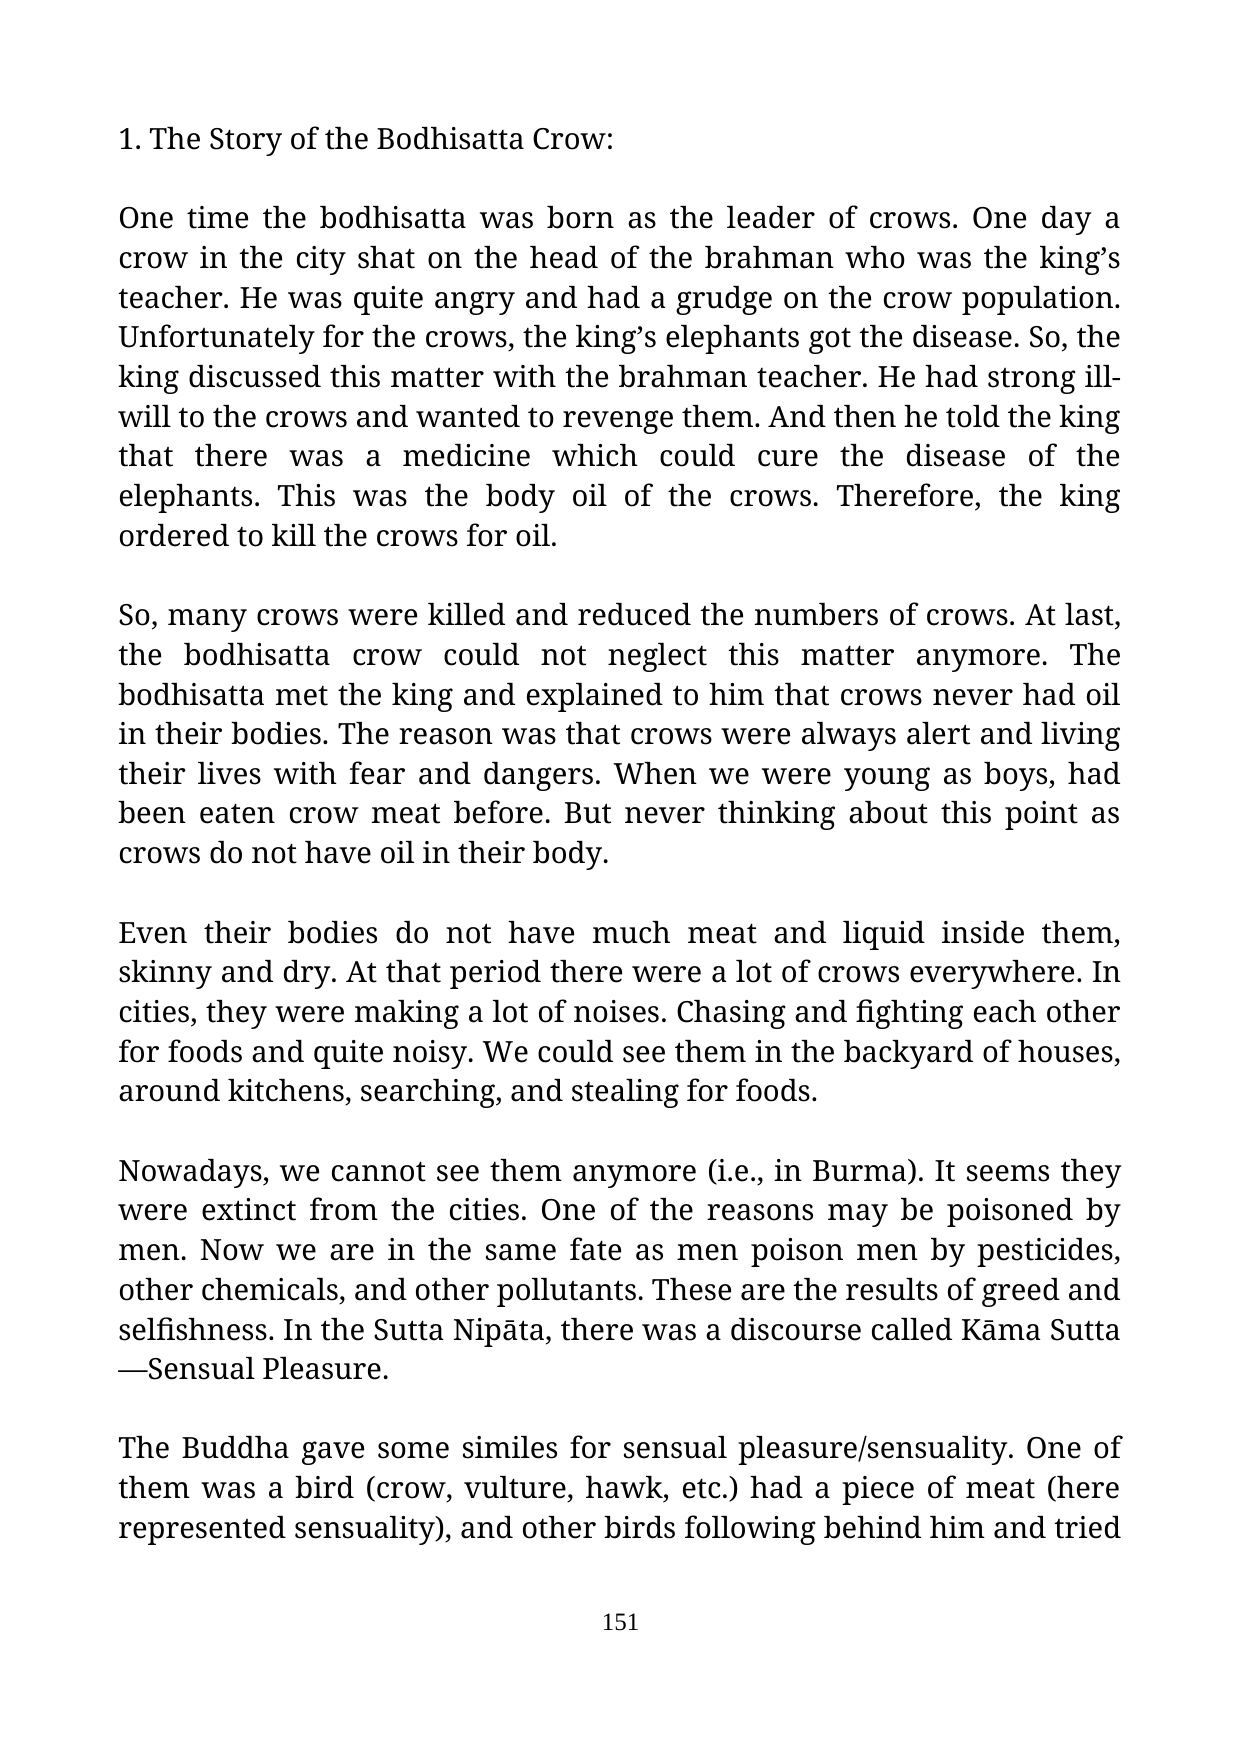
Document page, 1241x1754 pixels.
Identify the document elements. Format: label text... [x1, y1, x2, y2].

text 1. The Story of the Bodhisatta Crow: One time the bodhisatta was born as the leader of crows. One day a crow in the city shat on the head of the brahman who was the king’s teacher. He was quite angry and had a grudge on the crow population. Unfortunately for the crows, the king’s elephants got the disease. So, the king discussed this matter with the brahman teacher. He had strong ill-will to the crows and wanted to revenge them. And then he told the king that there was a medicine which could cure the disease of the elephants. This was the body oil of the crows. Therefore, the king ordered to kill the crows for oil. So, many crows were killed and reduced the numbers of crows. At last, the bodhisatta crow could not neglect this matter anymore. The bodhisatta met the king and explained to him that crows never had oil in their bodies. The reason was that crows were always alert and living their lives with fear and dangers. When we were young as boys, had been eaten crow meat before. But never thinking about this point as crows do not have oil in their body. Even their bodies do not have much meat and liquid inside them, skinny and dry. At that period there were a lot of crows everywhere. In cities, they were making a lot of noises. Chasing and fighting each other for foods and quite noisy. We could see them in the backyard of houses, around kitchens, searching, and stealing for foods. Nowadays, we cannot see them anymore (i.e., in Burma). It seems they were extinct from the cities. One of the reasons may be poisoned by men. Now we are in the same fate as men poison men by pesticides, other chemicals, and other pollutants. These are the results of greed and selfishness. In the Sutta Nipāta, there was a discourse called Kāma Sutta—Sensual Pleasure. The Buddha gave some similes for sensual pleasure/sensuality. One of them was a bird (crow, vulture, hawk, etc.) had a piece of meat (here represented sensuality), and other birds following behind him and tried [118, 118, 1122, 1547]
